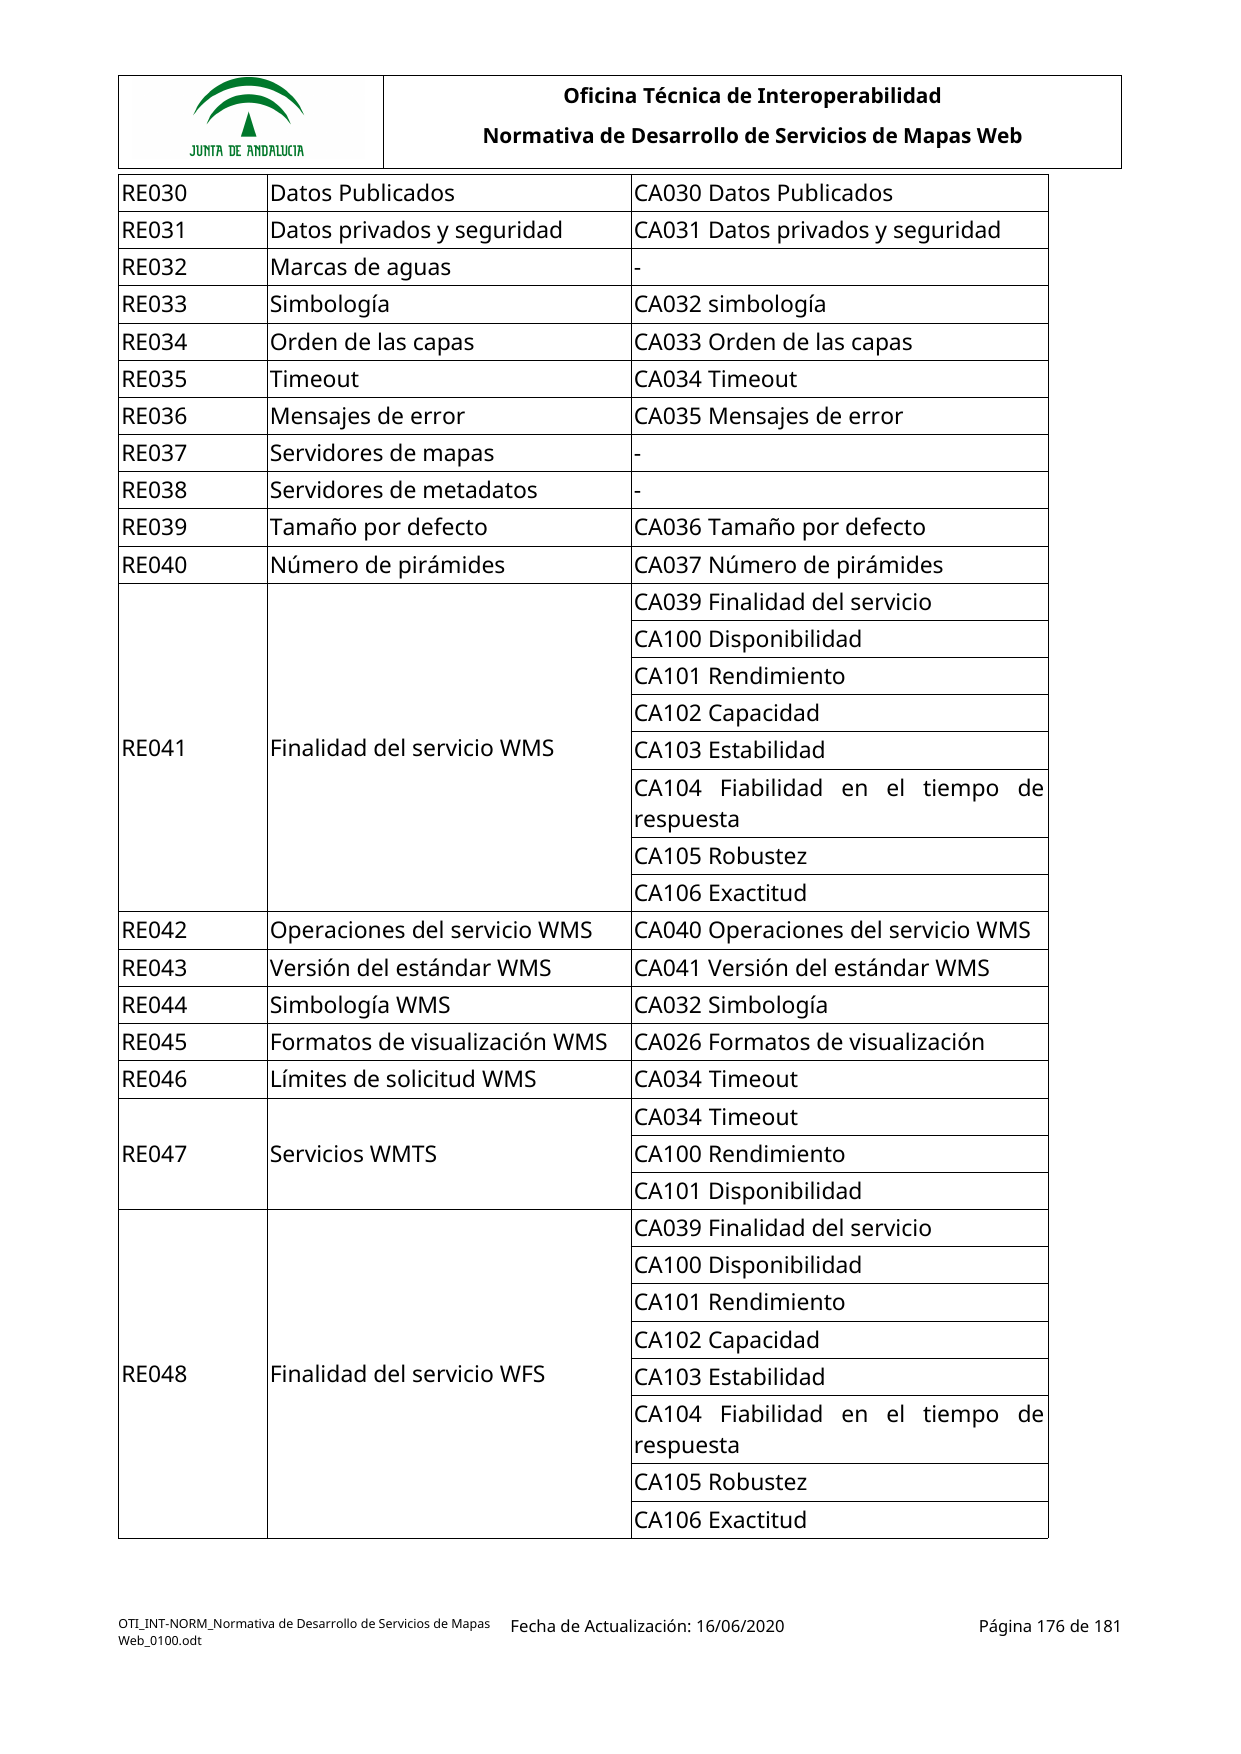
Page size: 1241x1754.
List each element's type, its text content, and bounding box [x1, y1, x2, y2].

table_cell RE039 [119, 509, 267, 546]
table_cell RE034 [119, 324, 267, 359]
table_cell Formatos de visualización WMS [268, 1024, 631, 1060]
table_cell Versión del estándar WMS [268, 950, 631, 986]
table_cell CA105 Robustez [632, 1464, 1048, 1501]
table_cell RE035 [119, 361, 267, 397]
table_cell CA035 Mensajes de error [632, 398, 1048, 434]
table_cell CA100 Rendimiento [632, 1136, 1048, 1172]
table_cell Finalidad del servicio WMS [268, 584, 631, 911]
table_cell RE041 [119, 584, 267, 911]
table_cell Finalidad del servicio WFS [268, 1210, 631, 1538]
table_cell CA101 Disponibilidad [632, 1173, 1048, 1209]
table_cell CA104 Fiabilidad en el tiempo de respuesta [632, 1396, 1048, 1463]
table_cell CA040 Operaciones del servicio WMS [632, 912, 1048, 949]
table_cell CA103 Estabilidad [632, 732, 1048, 769]
table_cell CA034 Timeout [632, 361, 1048, 397]
table_cell RE036 [119, 398, 267, 434]
table_cell Servidores de mapas [268, 435, 631, 471]
table_cell Datos privados y seguridad [268, 212, 631, 248]
picture [132, 77, 365, 159]
table_cell RE046 [119, 1061, 267, 1097]
table_cell Simbología [268, 286, 631, 322]
table_cell CA101 Rendimiento [632, 1284, 1048, 1321]
table_cell Timeout [268, 361, 631, 397]
table_cell CA102 Capacidad [632, 695, 1048, 731]
table_cell Servidores de metadatos [268, 472, 631, 508]
table_cell CA100 Disponibilidad [632, 1247, 1048, 1283]
table_cell CA036 Tamaño por defecto [632, 509, 1048, 546]
table_cell Límites de solicitud WMS [268, 1061, 631, 1097]
table_cell CA101 Rendimiento [632, 658, 1048, 694]
table_cell RE031 [119, 212, 267, 248]
table_cell CA032 simbología [632, 286, 1048, 322]
table_cell CA103 Estabilidad [632, 1359, 1048, 1395]
table_cell RE045 [119, 1024, 267, 1060]
table_cell CA032 Simbología [632, 987, 1048, 1023]
table_cell CA033 Orden de las capas [632, 324, 1048, 359]
table_cell RE033 [119, 286, 267, 322]
table_cell Mensajes de error [268, 398, 631, 434]
table_cell CA030 Datos Publicados [632, 175, 1048, 211]
table_cell Operaciones del servicio WMS [268, 912, 631, 949]
table_cell CA031 Datos privados y seguridad [632, 212, 1048, 248]
table_cell Simbología WMS [268, 987, 631, 1023]
table_cell CA026 Formatos de visualización [632, 1024, 1048, 1060]
table_cell CA106 Exactitud [632, 875, 1048, 911]
table_cell CA100 Disponibilidad [632, 621, 1048, 657]
table_cell RE043 [119, 950, 267, 986]
table_cell Número de pirámides [268, 547, 631, 583]
table_cell - [632, 249, 1048, 285]
table_cell RE037 [119, 435, 267, 471]
table_cell RE048 [119, 1210, 267, 1538]
table_cell Tamaño por defecto [268, 509, 631, 546]
table_cell CA034 Timeout [632, 1099, 1048, 1134]
table_cell CA039 Finalidad del servicio [632, 584, 1048, 620]
table_cell RE044 [119, 987, 267, 1023]
table_cell CA102 Capacidad [632, 1322, 1048, 1358]
table_cell RE047 [119, 1099, 267, 1209]
table_cell CA034 Timeout [632, 1061, 1048, 1097]
table_cell RE042 [119, 912, 267, 949]
table_cell CA039 Finalidad del servicio [632, 1210, 1048, 1246]
table_cell - [632, 472, 1048, 508]
table_cell CA104 Fiabilidad en el tiempo de respuesta [632, 770, 1048, 837]
table_cell RE038 [119, 472, 267, 508]
table_cell Marcas de aguas [268, 249, 631, 285]
table_cell - [632, 435, 1048, 471]
table_cell RE040 [119, 547, 267, 583]
table_cell Orden de las capas [268, 324, 631, 359]
table_cell CA041 Versión del estándar WMS [632, 950, 1048, 986]
table_cell CA105 Robustez [632, 838, 1048, 874]
table_cell RE032 [119, 249, 267, 285]
table_cell CA037 Número de pirámides [632, 547, 1048, 583]
table_cell RE030 [119, 175, 267, 211]
table_cell CA106 Exactitud [632, 1502, 1048, 1538]
table_cell Datos Publicados [268, 175, 631, 211]
table_cell Servicios WMTS [268, 1099, 631, 1209]
